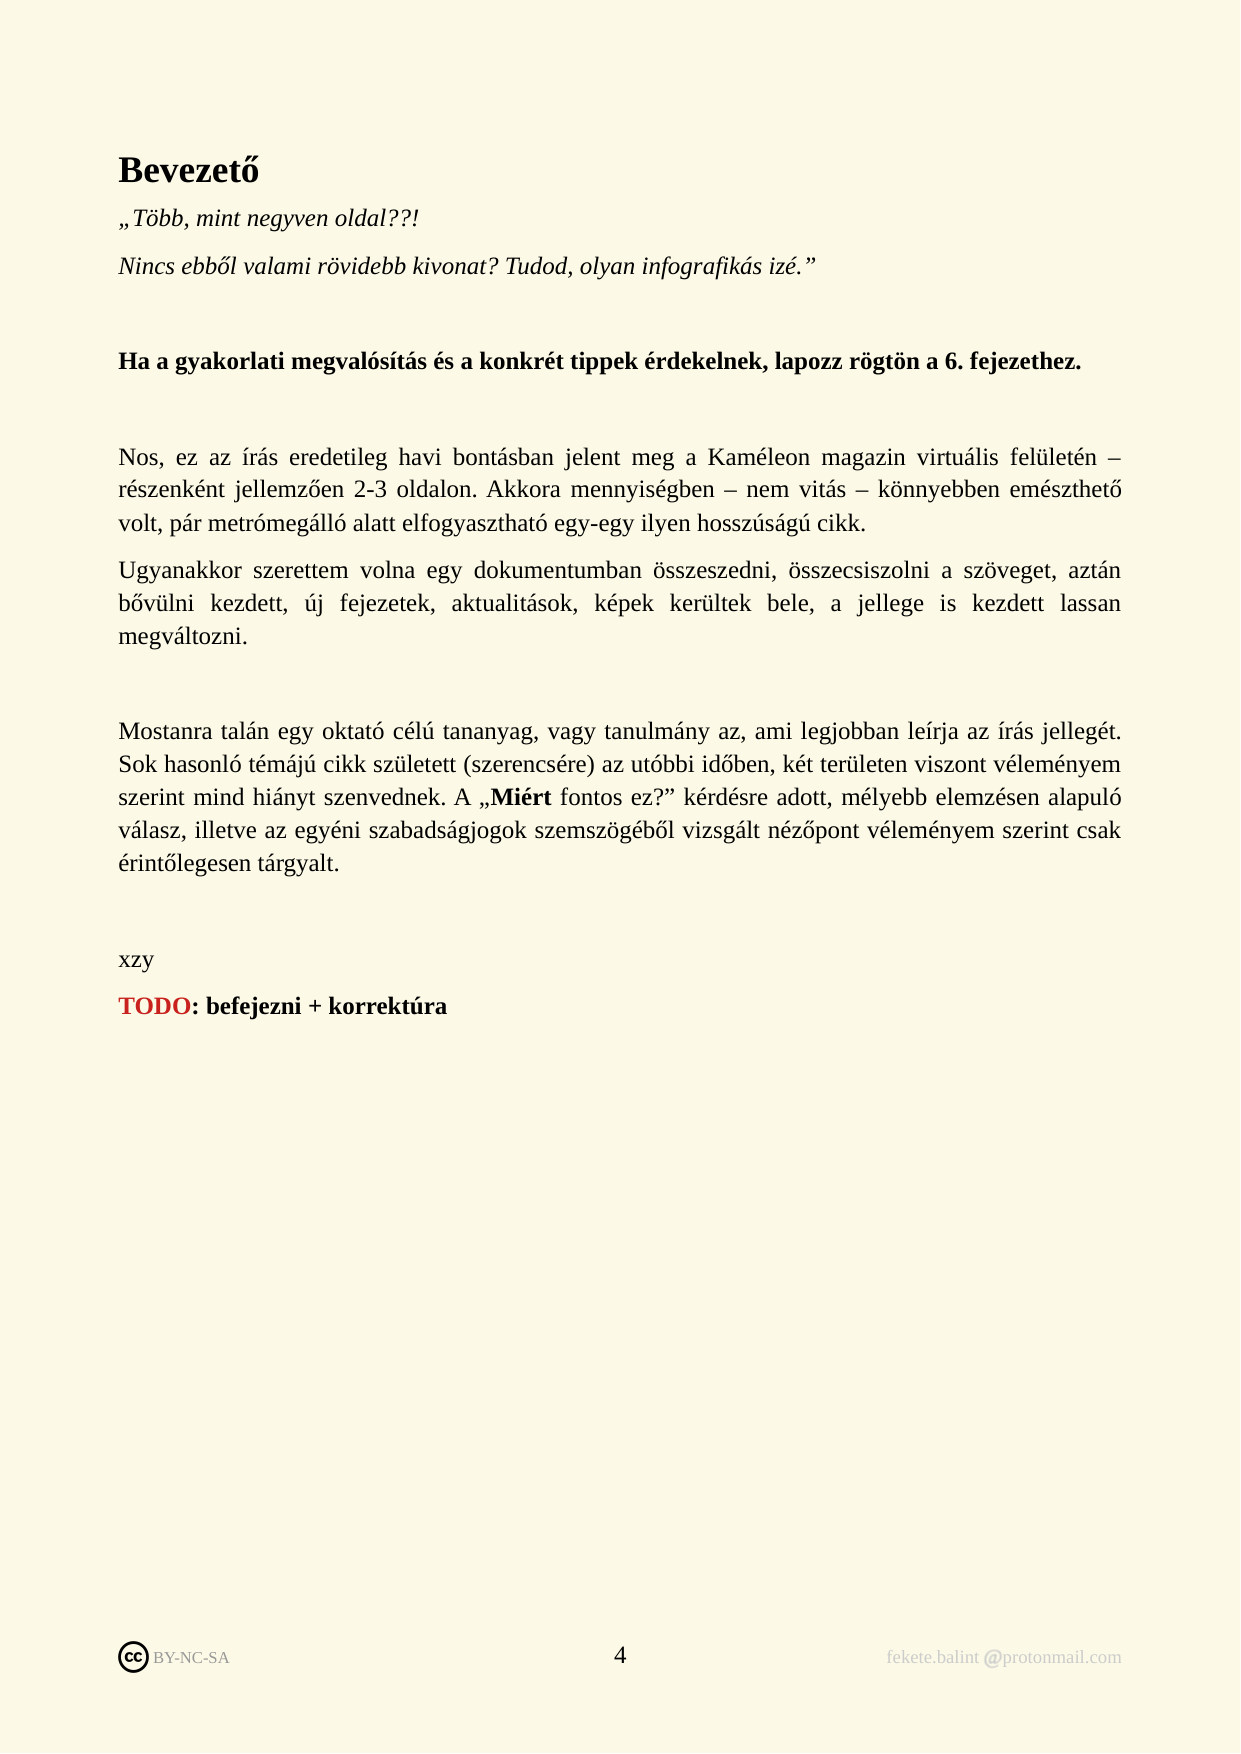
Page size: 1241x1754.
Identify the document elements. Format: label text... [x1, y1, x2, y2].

text Nincs ebből valami rövidebb kivonat? Tudod, olyan infografikás izé.” [118, 251, 1122, 280]
text xzy [118, 944, 1122, 972]
text Ha a gyakorlati megvalósítás és a konkrét tippek érdekelnek, lapozz rögtön a 6. fejezethez. [118, 346, 1122, 375]
picture [118, 1641, 149, 1673]
text Nos, ez az írás eredetileg havi bontásban jelent meg a Kaméleon magazin virtuális felületén – részenként jellemzően 2-3 oldalon. Akkora mennyiségben – nem vitás – könnyebben emészthető volt, pár metrómegálló alatt elfogyasztható egy-egy ilyen hosszúságú cikk. [118, 442, 1122, 536]
text TODO: befejezni + korrektúra [118, 991, 1122, 1020]
text Mostanra talán egy oktató célú tananyag, vagy tanulmány az, ami legjobban leírja az írás jellegét. Sok hasonló témájú cikk született (szerencsére) az utóbbi időben, két területen viszont véleményem szerint mind hiányt szenvednek. A „Miért fontos ez?” kérdésre adott, mélyebb elemzésen alapuló válasz, illetve az egyéni szabadságjogok szemszögéből vizsgált nézőpont véleményem szerint csak érintőlegesen tárgyalt. [118, 716, 1122, 877]
picture [982, 1648, 1003, 1669]
subtitle Bevezető [118, 148, 1122, 191]
text Ugyanakkor szerettem volna egy dokumentumban összeszedni, összecsiszolni a szöveget, aztán bővülni kezdett, új fejezetek, aktualitások, képek kerültek bele, a jellege is kezdett lassan megváltozni. [118, 555, 1122, 650]
text „Több, mint negyven oldal??! [118, 203, 1122, 232]
